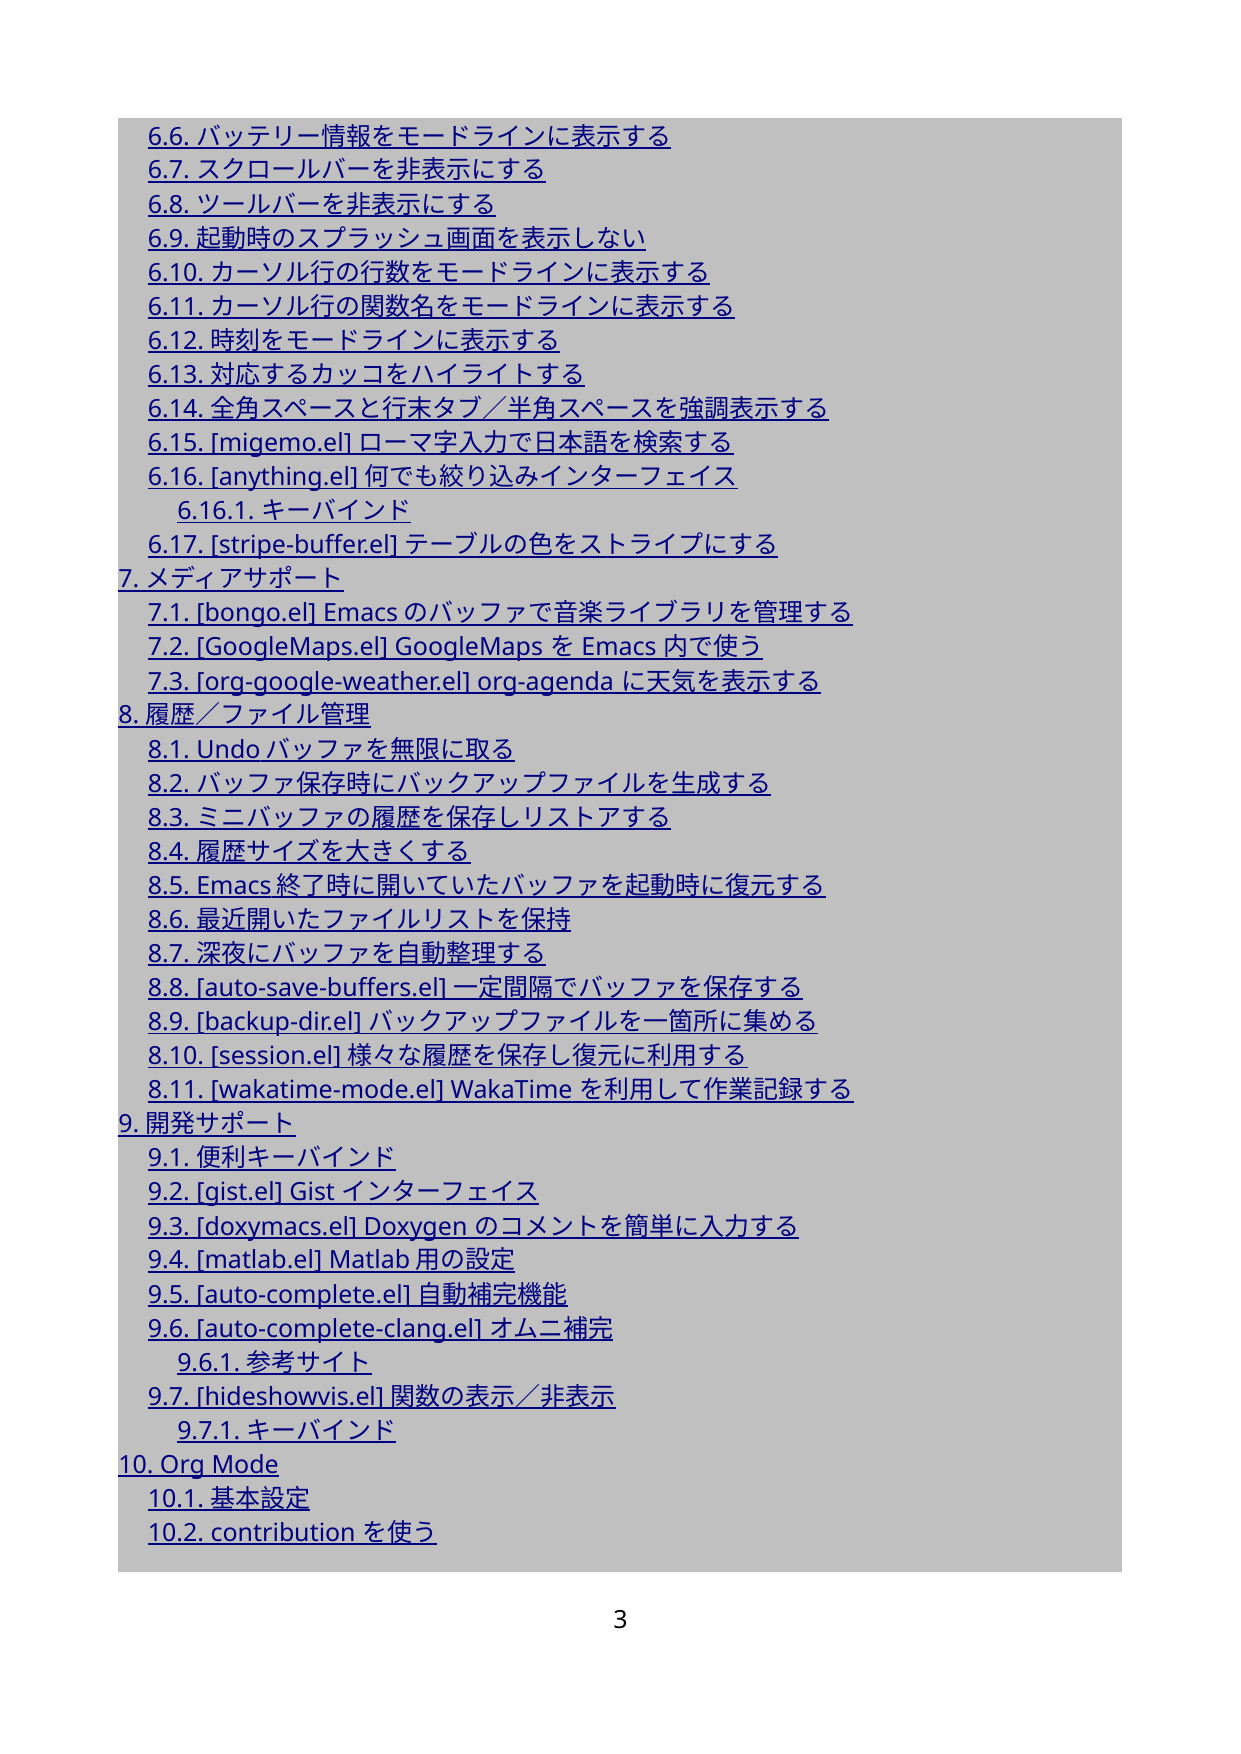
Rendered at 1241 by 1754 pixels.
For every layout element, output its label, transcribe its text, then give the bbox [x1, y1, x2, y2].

text 10.2. contribution を使う [148, 1515, 1122, 1549]
text 6.6. バッテリー情報をモードラインに表示する [148, 118, 1122, 152]
text 8.5. Emacs終了時に開いていたバッファを起動時に復元する [148, 867, 1122, 902]
text 7.2. [GoogleMaps.el] GoogleMaps を Emacs 内で使う [148, 629, 1122, 663]
text 6.14. 全角スペースと行末タブ／半角スペースを強調表示する [148, 391, 1122, 425]
text 6.9. 起動時のスプラッシュ画面を表示しない [148, 220, 1122, 254]
text 9.4. [matlab.el] Matlab用の設定 [148, 1242, 1122, 1276]
text 6.8. ツールバーを非表示にする [148, 186, 1122, 220]
text 8.10. [session.el] 様々な履歴を保存し復元に利用する [148, 1038, 1122, 1072]
text 6.16.1. キーバインド [177, 493, 1122, 527]
text 6.11. カーソル行の関数名をモードラインに表示する [148, 288, 1122, 322]
text 6.17. [stripe-buffer.el] テーブルの色をストライプにする [148, 527, 1122, 561]
text 7. メディアサポート [118, 561, 1122, 595]
text 9.6.1. 参考サイト [177, 1344, 1122, 1378]
text 8.8. [auto-save-buffers.el] 一定間隔でバッファを保存する [148, 970, 1122, 1004]
text 9.1. 便利キーバインド [148, 1140, 1122, 1174]
text 8.9. [backup-dir.el] バックアップファイルを一箇所に集める [148, 1004, 1122, 1038]
text 6.16. [anything.el] 何でも絞り込みインターフェイス [148, 459, 1122, 493]
text 9.2. [gist.el] Gist インターフェイス [148, 1174, 1122, 1208]
text 7.1. [bongo.el] Emacsのバッファで音楽ライブラリを管理する [148, 595, 1122, 629]
text 8.11. [wakatime-mode.el] WakaTime を利用して作業記録する [148, 1072, 1122, 1106]
text 6.13. 対応するカッコをハイライトする [148, 357, 1122, 391]
text 8. 履歴／ファイル管理 [118, 697, 1122, 731]
text 6.15. [migemo.el] ローマ字入力で日本語を検索する [148, 425, 1122, 459]
text 9.3. [doxymacs.el] Doxygen のコメントを簡単に入力する [148, 1208, 1122, 1242]
text 8.3. ミニバッファの履歴を保存しリストアする [148, 799, 1122, 833]
text 9.7. [hideshowvis.el] 関数の表示／非表示 [148, 1378, 1122, 1412]
text 8.7. 深夜にバッファを自動整理する [148, 936, 1122, 970]
text 8.2. バッファ保存時にバックアップファイルを生成する [148, 765, 1122, 799]
text 7.3. [org-google-weather.el] org-agenda に天気を表示する [148, 663, 1122, 697]
text 6.7. スクロールバーを非表示にする [148, 152, 1122, 186]
text 9.5. [auto-complete.el] 自動補完機能 [148, 1276, 1122, 1310]
text 9.7.1. キーバインド [177, 1412, 1122, 1447]
text 8.1. Undoバッファを無限に取る [148, 731, 1122, 765]
text 10.1. 基本設定 [148, 1481, 1122, 1515]
text 10. Org Mode [118, 1447, 1122, 1481]
text 6.12. 時刻をモードラインに表示する [148, 322, 1122, 357]
text 6.10. カーソル行の行数をモードラインに表示する [148, 254, 1122, 288]
text 9.6. [auto-complete-clang.el] オムニ補完 [148, 1310, 1122, 1344]
text 8.6. 最近開いたファイルリストを保持 [148, 902, 1122, 936]
text 9. 開発サポート [118, 1106, 1122, 1140]
text 8.4. 履歴サイズを大きくする [148, 833, 1122, 867]
